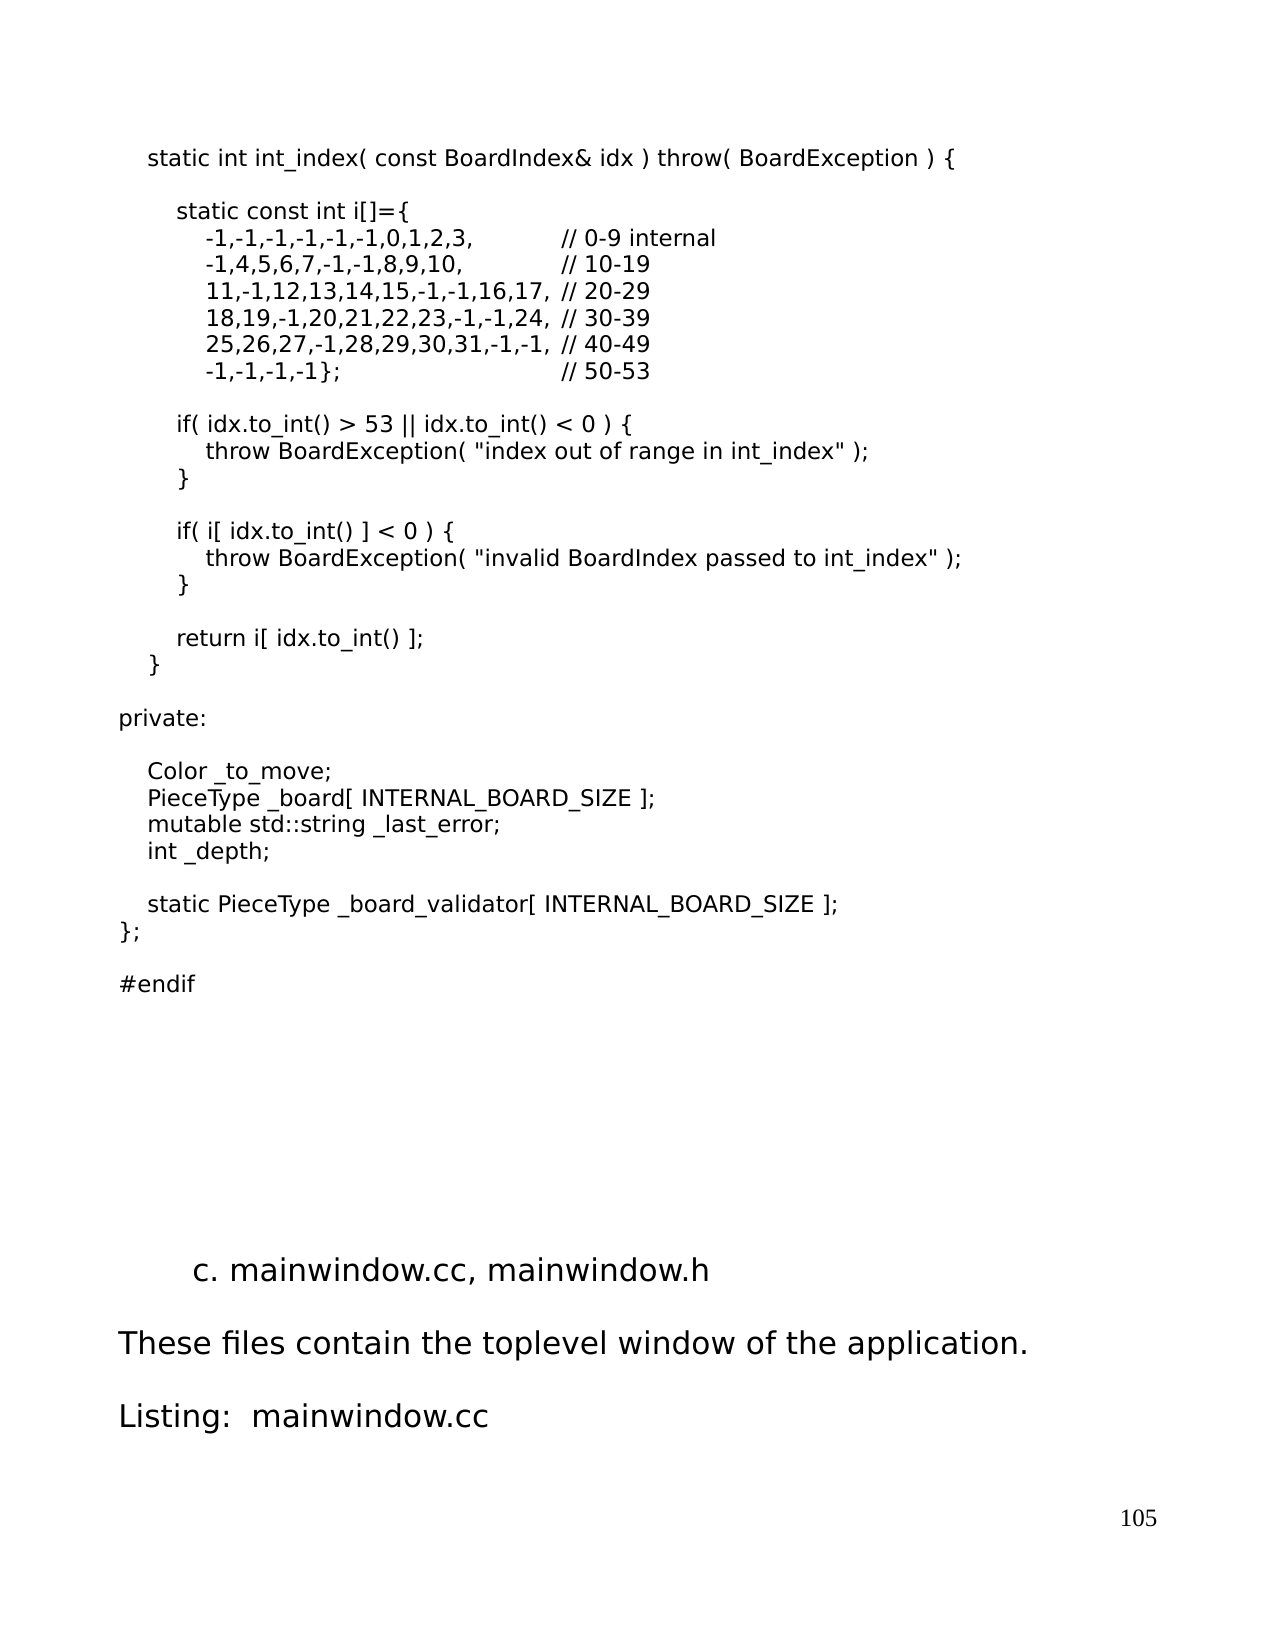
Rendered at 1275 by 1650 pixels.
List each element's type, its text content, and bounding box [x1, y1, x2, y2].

text static PieceType _board_validator[ INTERNAL_BOARD_SIZE ]; [118, 891, 1157, 918]
text -1,4,5,6,7,-1,-1,8,9,10, // 10-19 [118, 251, 1157, 278]
text #endif [118, 971, 1157, 998]
text These files contain the toplevel window of the application. [118, 1325, 1157, 1362]
text 11,-1,12,13,14,15,-1,-1,16,17, // 20-29 [118, 278, 1157, 305]
text }; [118, 918, 1157, 945]
text mutable std::string _last_error; [118, 811, 1157, 838]
text static int int_index( const BoardIndex& idx ) throw( BoardException ) { [118, 145, 1157, 171]
text -1,-1,-1,-1,-1,-1,0,1,2,3, // 0-9 internal [118, 225, 1157, 251]
text static const int i[]={ [118, 198, 1157, 225]
text throw BoardException( "index out of range in int_index" ); [118, 438, 1157, 465]
text } [118, 651, 1157, 678]
text if( idx.to_int() > 53 || idx.to_int() < 0 ) { [118, 411, 1157, 438]
text Color _to_move; [118, 758, 1157, 785]
text return i[ idx.to_int() ]; [118, 625, 1157, 651]
text int _depth; [118, 838, 1157, 865]
text if( i[ idx.to_int() ] < 0 ) { [118, 518, 1157, 545]
text private: [118, 705, 1157, 731]
text PieceType _board[ INTERNAL_BOARD_SIZE ]; [118, 785, 1157, 811]
text 25,26,27,-1,28,29,30,31,-1,-1, // 40-49 [118, 331, 1157, 358]
text c. mainwindow.cc, mainwindow.h [118, 1253, 1157, 1289]
text Listing: mainwindow.cc [118, 1398, 1157, 1434]
text } [118, 571, 1157, 598]
text -1,-1,-1,-1}; // 50-53 [118, 358, 1157, 385]
text 18,19,-1,20,21,22,23,-1,-1,24, // 30-39 [118, 305, 1157, 331]
text } [118, 465, 1157, 491]
text throw BoardException( "invalid BoardIndex passed to int_index" ); [118, 545, 1157, 571]
